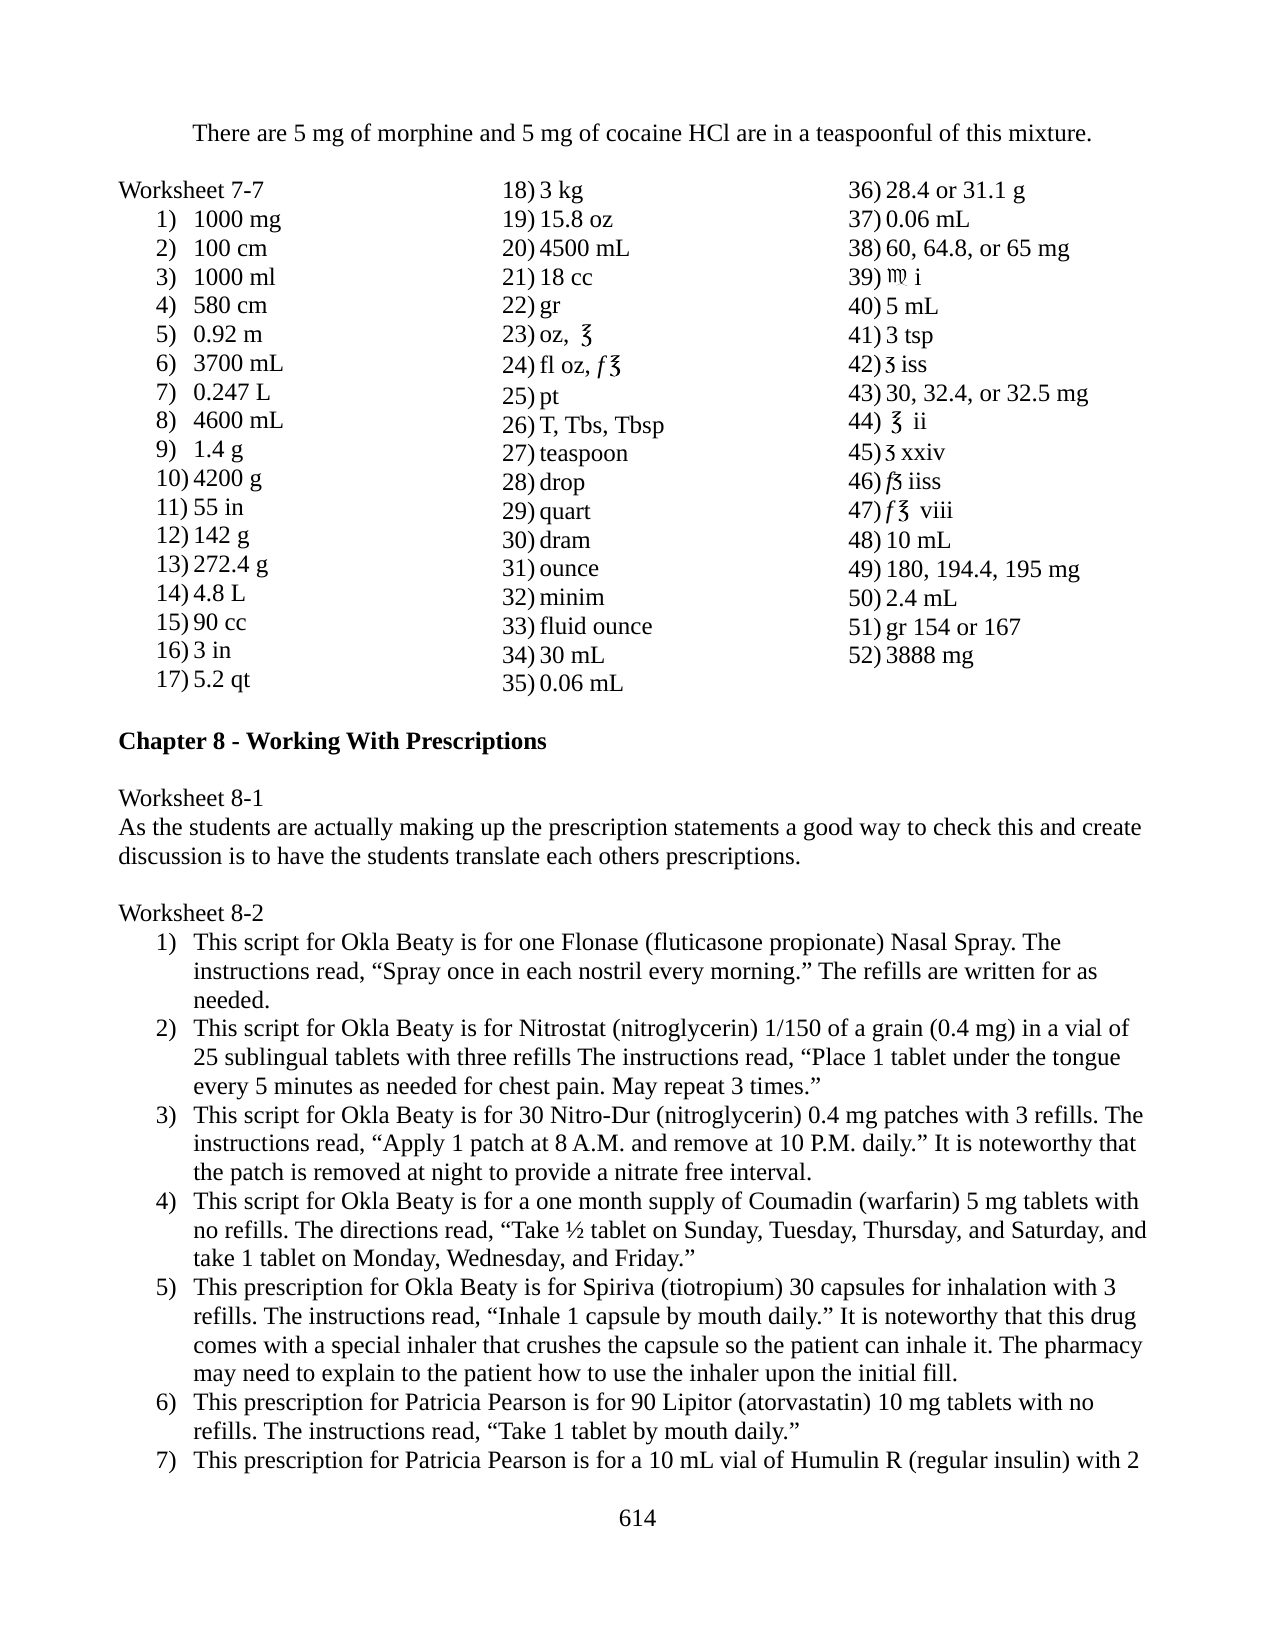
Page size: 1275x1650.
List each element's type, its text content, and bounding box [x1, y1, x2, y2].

list 3888 mg [848, 641, 1157, 669]
list i [909, 262, 1157, 291]
list 3 tsp [848, 320, 1157, 349]
list iss [848, 349, 1157, 378]
list 30, 32.4, or 32.5 mg [848, 378, 1157, 406]
list This script for Okla Beaty is for one Flonase (fluticasone propionate) Nasal Spray. The instructions read, “Spray once in each nostril every morning.” The refills are written for as needed. [156, 927, 1157, 1013]
list This prescription for Patricia Pearson is for 90 Lipitor (atorvastatin) 10 mg tablets with no refills. The instructions read, “Take 1 tablet by mouth daily.” [156, 1387, 1157, 1445]
list oz, [502, 319, 811, 350]
list pt [502, 381, 811, 410]
list fl oz, f [502, 350, 811, 381]
list 18 cc [502, 262, 811, 291]
list 0.06 mL [502, 668, 811, 697]
list 4600 mL [156, 406, 464, 434]
list 28.4 or 31.1 g [848, 176, 1157, 204]
list 5.2 qt [156, 664, 464, 693]
list 4200 g [156, 463, 464, 492]
list 1.4 g [156, 434, 464, 463]
list 30 mL [502, 640, 811, 668]
list 142 g [156, 521, 464, 549]
list xxiv [848, 437, 1157, 466]
picture [575, 324, 597, 351]
text Worksheet 7-7 [118, 176, 464, 204]
list teaspoon [502, 438, 811, 467]
list f viii [848, 495, 1157, 526]
text As the students are actually making up the prescription statements a good way to check this and create discussion is to have the students translate each others prescriptions. [118, 812, 1157, 870]
list 0.92 m [156, 319, 464, 348]
list 55 in [156, 492, 464, 521]
list 90 cc [156, 607, 464, 636]
list This prescription for Patricia Pearson is for a 10 mL vial of Humulin R (regular insulin) with 2 [156, 1445, 1157, 1473]
list 4500 mL [502, 233, 811, 262]
list 1000 ml [156, 262, 464, 291]
list 580 cm [156, 291, 464, 319]
list minim [502, 582, 811, 611]
picture [892, 474, 902, 490]
list 15.8 oz [502, 204, 811, 233]
list 272.4 g [156, 549, 464, 578]
list 5 mL [848, 291, 1157, 320]
text Worksheet 8-1 [118, 783, 1157, 812]
list gr [502, 291, 811, 319]
list This script for Okla Beaty is for 30 Nitro-Dur (nitroglycerin) 0.4 mg patches with 3 refills. The instructions read, “Apply 1 patch at 8 A.M. and remove at 10 P.M. daily.” It is noteworthy that the patch is removed at night to provide a nitrate free interval. [156, 1100, 1157, 1186]
list This prescription for Okla Beaty is for Spiriva (tiotropium) 30 capsules for inhalation with 3 refills. The instructions read, “Inhale 1 capsule by mouth daily.” It is noteworthy that this drug comes with a special inhaler that crushes the capsule so the patient can inhale it. The pharmacy may need to explain to the patient how to use the inhaler upon the initial fill. [156, 1272, 1157, 1387]
list 2.4 mL [848, 583, 1157, 612]
list This script for Okla Beaty is for a one month supply of Coumadin (warfarin) 5 mg tablets with no refills. The directions read, “Take ½ tablet on Sunday, Tuesday, Thursday, and Saturday, and take 1 tablet on Monday, Wednesday, and Friday.” [156, 1186, 1157, 1272]
list i [848, 262, 885, 291]
list 60, 64.8, or 65 mg [848, 233, 1157, 262]
picture [885, 357, 895, 373]
list 3 kg [502, 176, 811, 204]
list 180, 194.4, 195 mg [848, 554, 1157, 583]
list 3 in [156, 636, 464, 664]
picture [603, 355, 625, 381]
list 3700 mL [156, 348, 464, 377]
text There are 5 mg of morphine and 5 mg of cocaine HCl are in a teaspoonful of this mixture. [192, 118, 1157, 147]
list 4.8 L [156, 578, 464, 607]
list 0.247 L [156, 377, 464, 406]
list quart [502, 496, 811, 525]
list dram [502, 525, 811, 553]
list ounce [502, 553, 811, 582]
list 100 cm [156, 233, 464, 262]
list 10 mL [848, 526, 1157, 554]
list drop [502, 467, 811, 496]
list gr 154 or 167 [848, 612, 1157, 641]
picture [892, 500, 914, 526]
picture [885, 411, 907, 438]
list ii [848, 406, 1157, 437]
list f iiss [848, 466, 1157, 495]
picture [885, 445, 895, 461]
picture [885, 262, 909, 292]
list T, Tbs, Tbsp [502, 410, 811, 438]
list fluid ounce [502, 611, 811, 640]
text Chapter 8 - Working With Prescriptions [118, 726, 1157, 755]
list 0.06 mL [848, 204, 1157, 233]
text Worksheet 8-2 [118, 898, 1157, 927]
list This script for Okla Beaty is for Nitrostat (nitroglycerin) 1/150 of a grain (0.4 mg) in a vial of 25 sublingual tablets with three refills The instructions read, “Place 1 tablet under the tongue every 5 minutes as needed for chest pain. May repeat 3 times.” [156, 1013, 1157, 1100]
list 1000 mg [156, 204, 464, 233]
